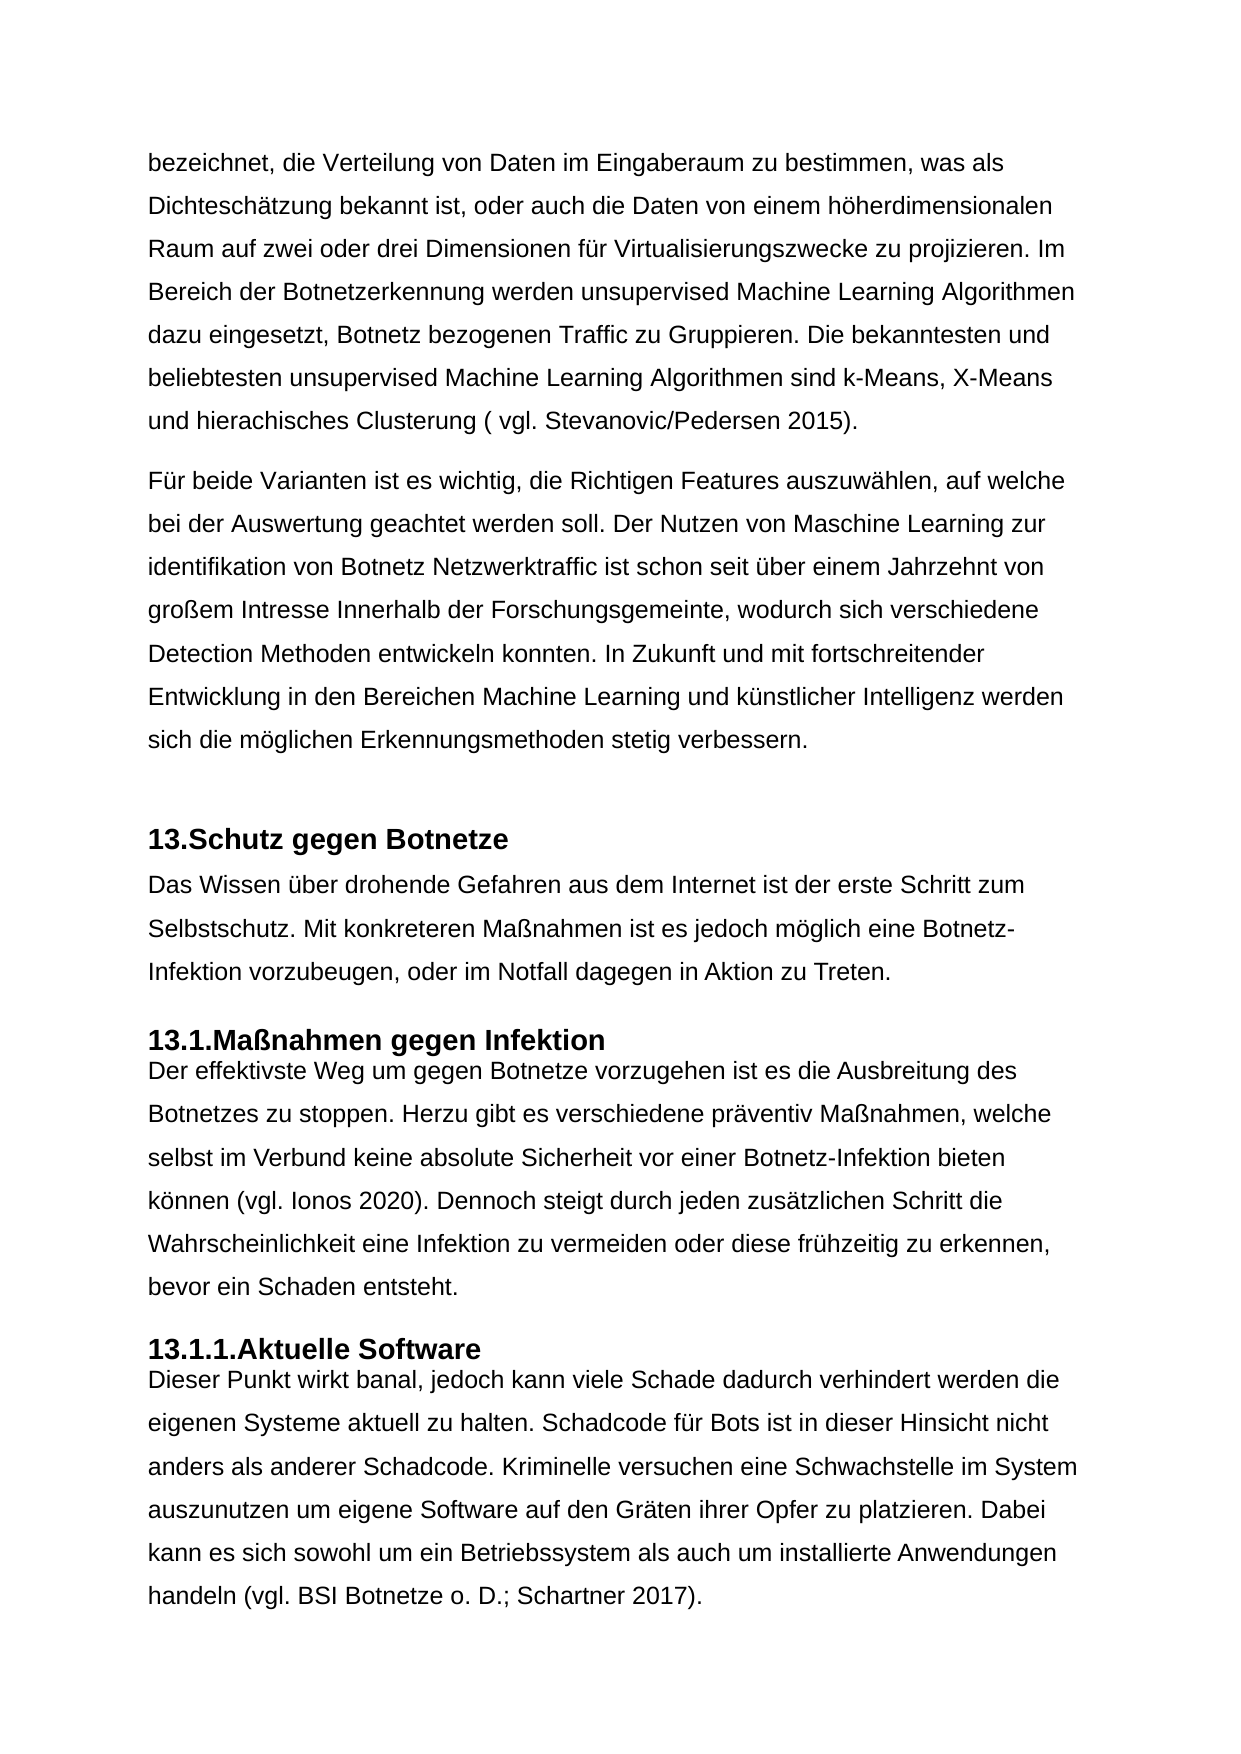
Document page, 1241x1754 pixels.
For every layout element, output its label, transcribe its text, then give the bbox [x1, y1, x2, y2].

subtitle 13.Schutz gegen Botnetze [148, 822, 1093, 856]
subtitle 13.1.Maßnahmen gegen Infektion [148, 1023, 1093, 1056]
text Für beide Varianten ist es wichtig, die Richtigen Features auszuwählen, auf welche bei der Auswertung geachtet werden soll. Der Nutzen von Maschine Learning zur identifikation von Botnetz Netzwerktraffic ist schon seit über einem Jahrzehnt von großem Intresse Innerhalb der Forschungsgemeinte, wodurch sich verschiedene Detection Methoden entwickeln konnten. In Zukunft und mit fortschreitender Entwicklung in den Bereichen Machine Learning und künstlicher Intelligenz werden sich die möglichen Erkennungsmethoden stetig verbessern. [148, 466, 1093, 754]
text Der effektivste Weg um gegen Botnetze vorzugehen ist es die Ausbreitung des Botnetzes zu stoppen. Herzu gibt es verschiedene präventiv Maßnahmen, welche selbst im Verbund keine absolute Sicherheit vor einer Botnetz-Infektion bieten können (vgl. Ionos 2020). Dennoch steigt durch jeden zusätzlichen Schritt die Wahrscheinlichkeit eine Infektion zu vermeiden oder diese frühzeitig zu erkennen, bevor ein Schaden entsteht. [148, 1056, 1093, 1301]
subtitle 13.1.1.Aktuelle Software [148, 1332, 1093, 1365]
text Dieser Punkt wirkt banal, jedoch kann viele Schade dadurch verhindert werden die eigenen Systeme aktuell zu halten. Schadcode für Bots ist in dieser Hinsicht nicht anders als anderer Schadcode. Kriminelle versuchen eine Schwachstelle im System auszunutzen um eigene Software auf den Gräten ihrer Opfer zu platzieren. Dabei kann es sich sowohl um ein Betriebssystem als auch um installierte Anwendungen handeln (vgl. BSI Botnetze o. D.; Schartner 2017). [148, 1365, 1093, 1610]
text Das Wissen über drohende Gefahren aus dem Internet ist der erste Schritt zum Selbstschutz. Mit konkreteren Maßnahmen ist es jedoch möglich eine Botnetz-Infektion vorzubeugen, oder im Notfall dagegen in Aktion zu Treten. [148, 871, 1093, 986]
text bezeichnet, die Verteilung von Daten im Eingaberaum zu bestimmen, was als Dichteschätzung bekannt ist, oder auch die Daten von einem höherdimensionalen Raum auf zwei oder drei Dimensionen für Virtualisierungszwecke zu projizieren. Im Bereich der Botnetzerkennung werden unsupervised Machine Learning Algorithmen dazu eingesetzt, Botnetz bezogenen Traffic zu Gruppieren. Die bekanntesten und beliebtesten unsupervised Machine Learning Algorithmen sind k-Means, X-Means und hierachisches Clusterung ( vgl. Stevanovic/Pedersen 2015). [148, 148, 1093, 435]
